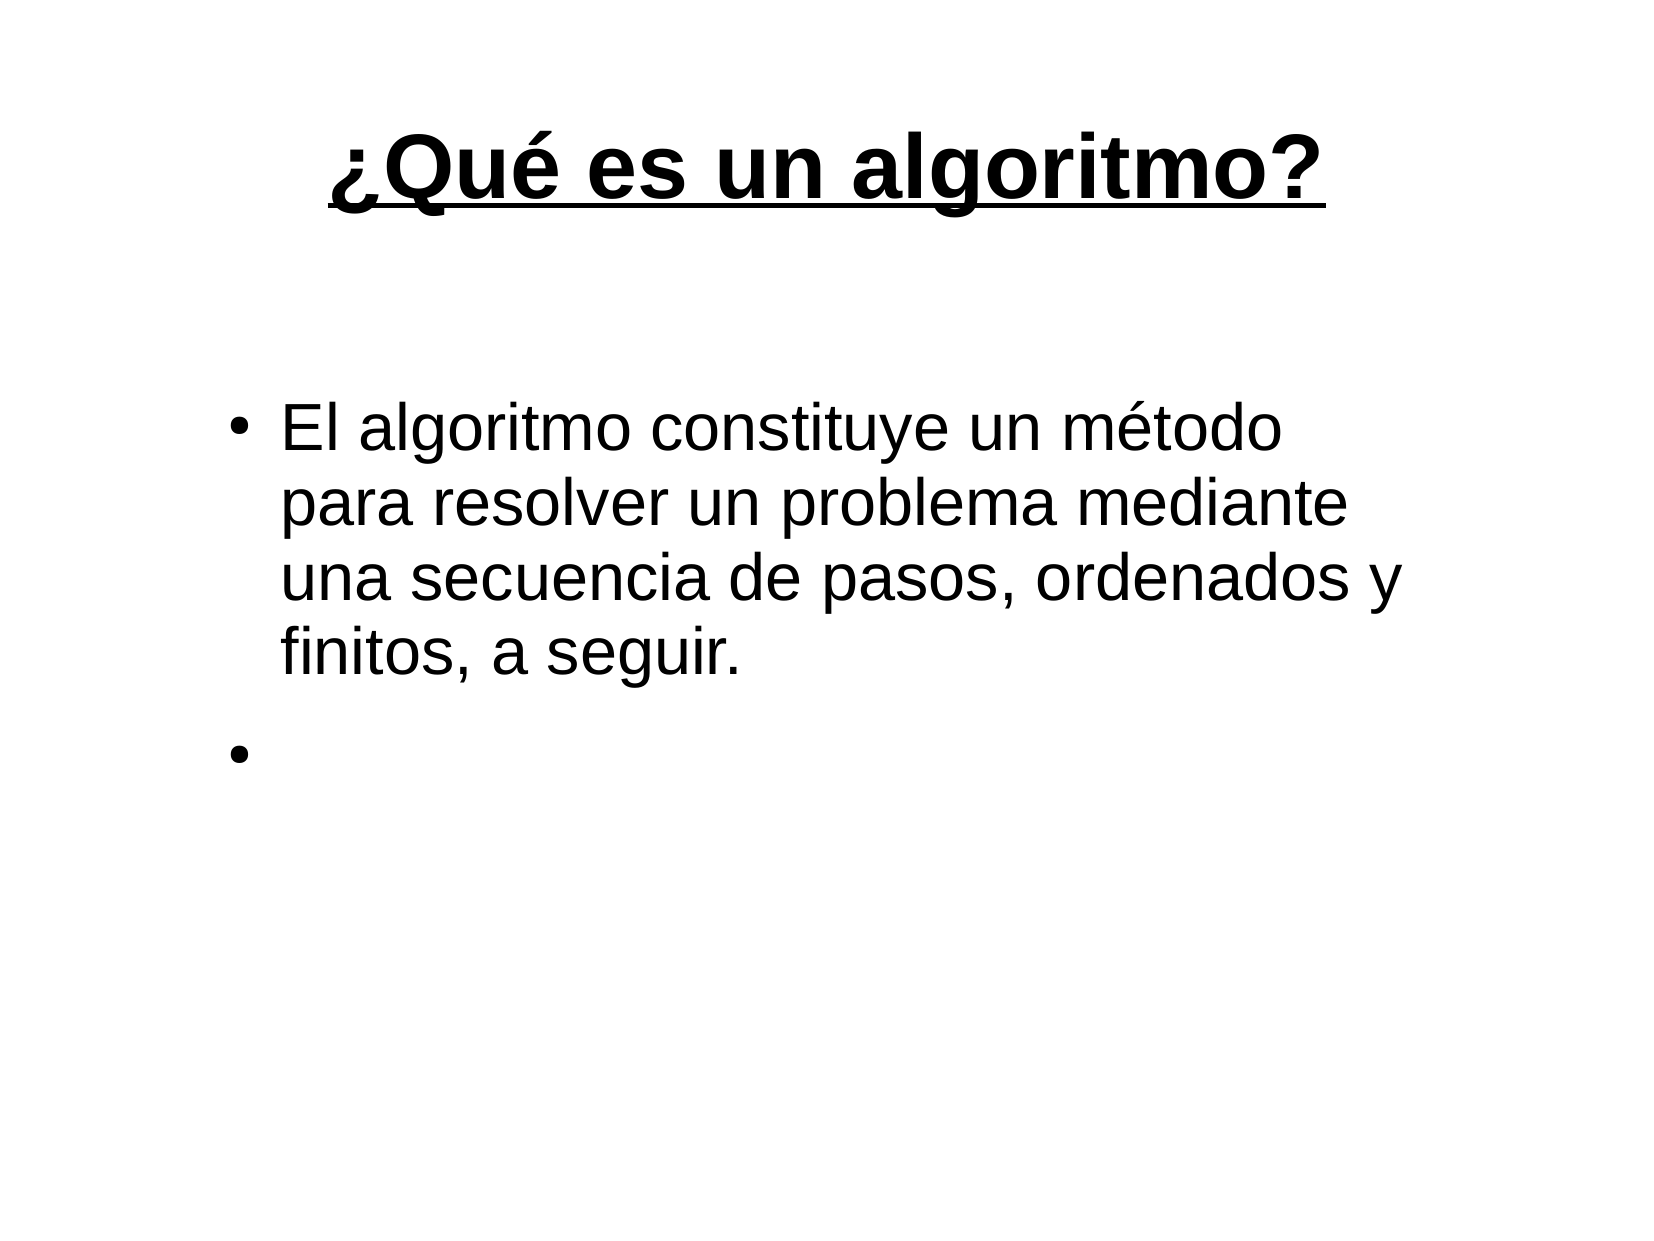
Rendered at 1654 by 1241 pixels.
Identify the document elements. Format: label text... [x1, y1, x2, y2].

list El algoritmo constituye un método para resolver un problema mediante una secuencia de pasos, ordenados y finitos, a seguir. [210, 390, 1411, 1051]
title ¿Qué es un algoritmo? [82, 62, 1571, 271]
